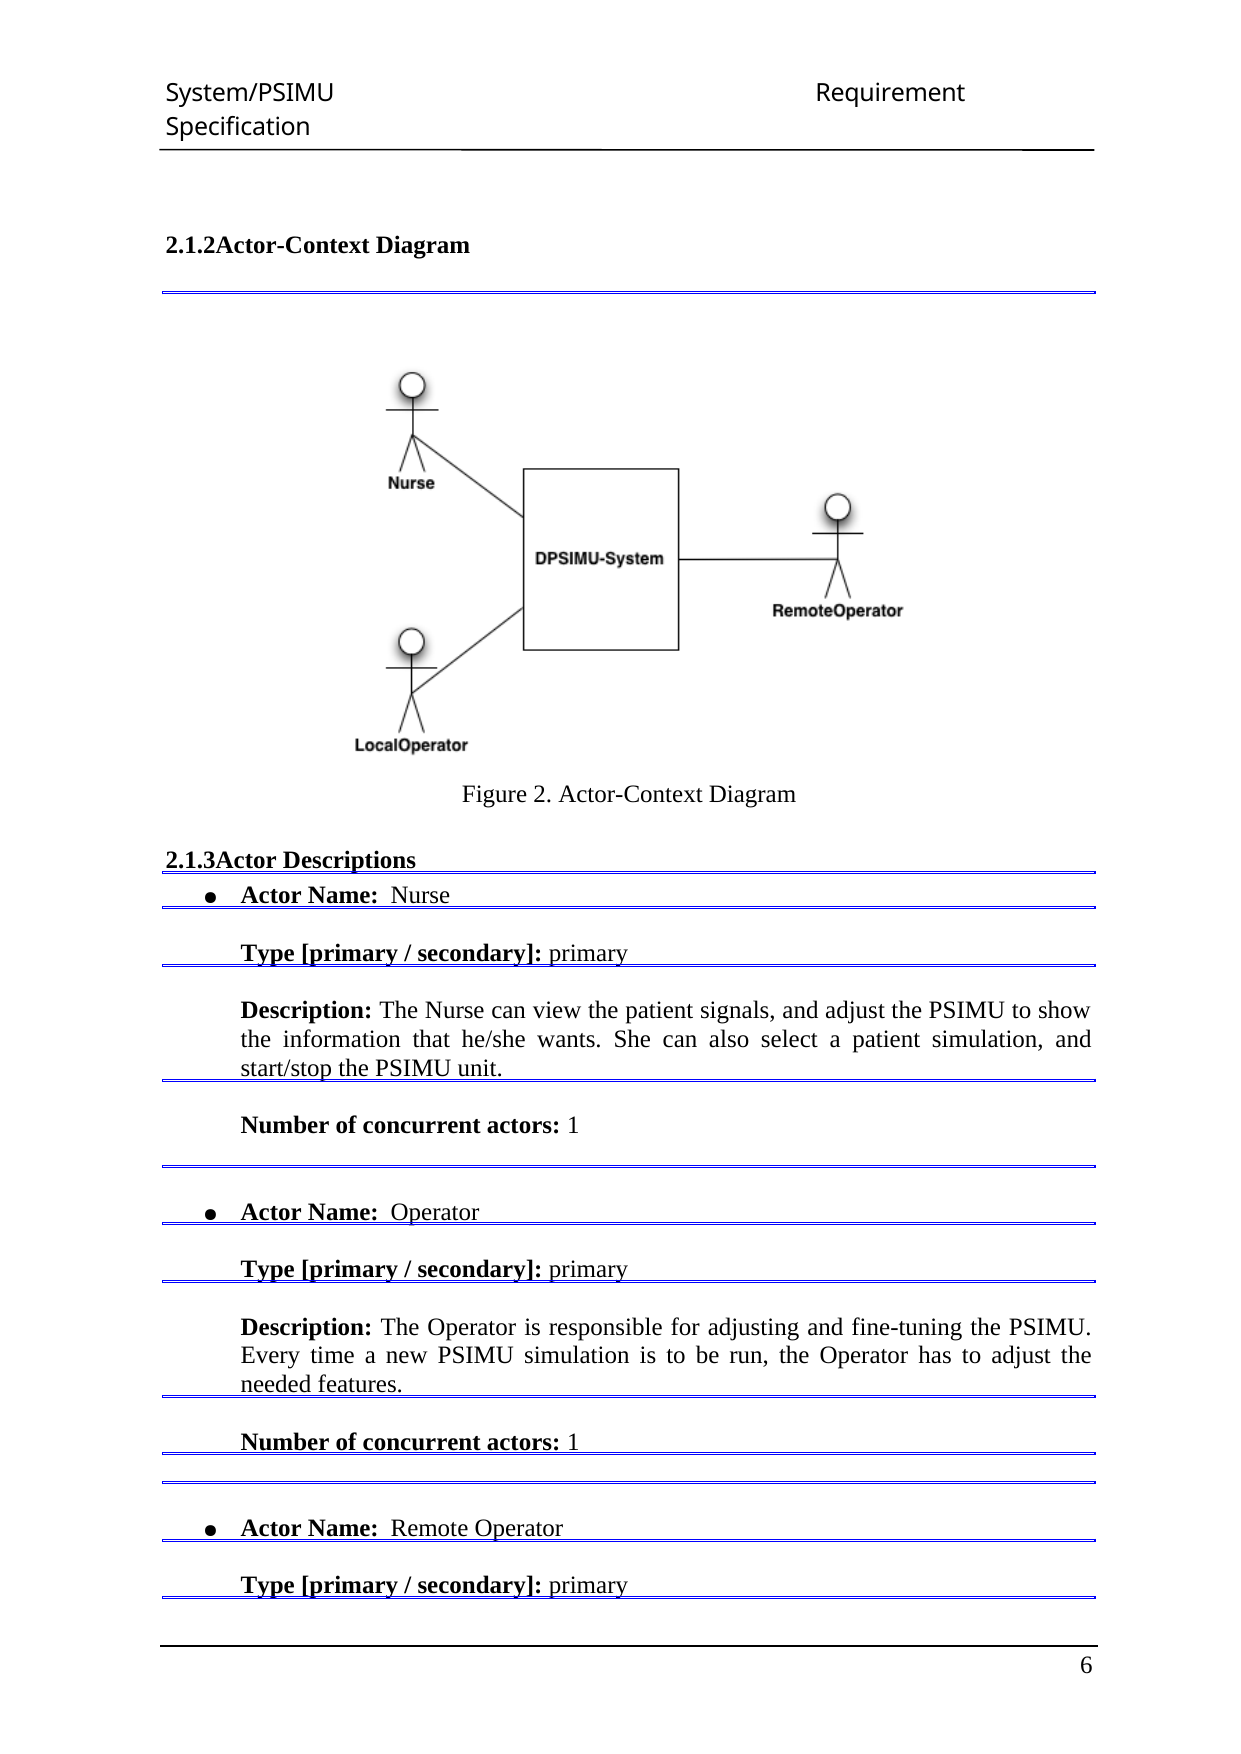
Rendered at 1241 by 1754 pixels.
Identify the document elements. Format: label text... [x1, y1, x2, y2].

list Actor Name: Nurse [203, 880, 1092, 906]
text Type [primary / secondary]: primary [240, 1570, 1092, 1596]
text Type [primary / secondary]: primary [240, 1254, 1092, 1280]
text Description: The Operator is responsible for adjusting and fine-tuning the PSIMU. Every time a new PSIMU simulation is to be run, the Operator has to adjust the needed features. [240, 1312, 1092, 1395]
list Actor Name: Operator [203, 1197, 1092, 1222]
text Number of concurrent actors: 1 [240, 1427, 1092, 1452]
text Type [primary / secondary]: primary [240, 938, 1092, 964]
text Figure 2. Actor-Context Diagram [165, 779, 1092, 808]
text Description: The Nurse can view the patient signals, and adjust the PSIMU to show the information that he/she wants. She can also select a patient simulation, and start/stop the PSIMU unit. [240, 995, 1092, 1079]
list Actor Name: Remote Operator [203, 1513, 1092, 1539]
text Number of concurrent actors: 1 [240, 1110, 1092, 1139]
picture [346, 361, 912, 758]
subtitle Actor-Context Diagram [165, 231, 1092, 259]
subtitle Actor Descriptions [165, 845, 1092, 871]
